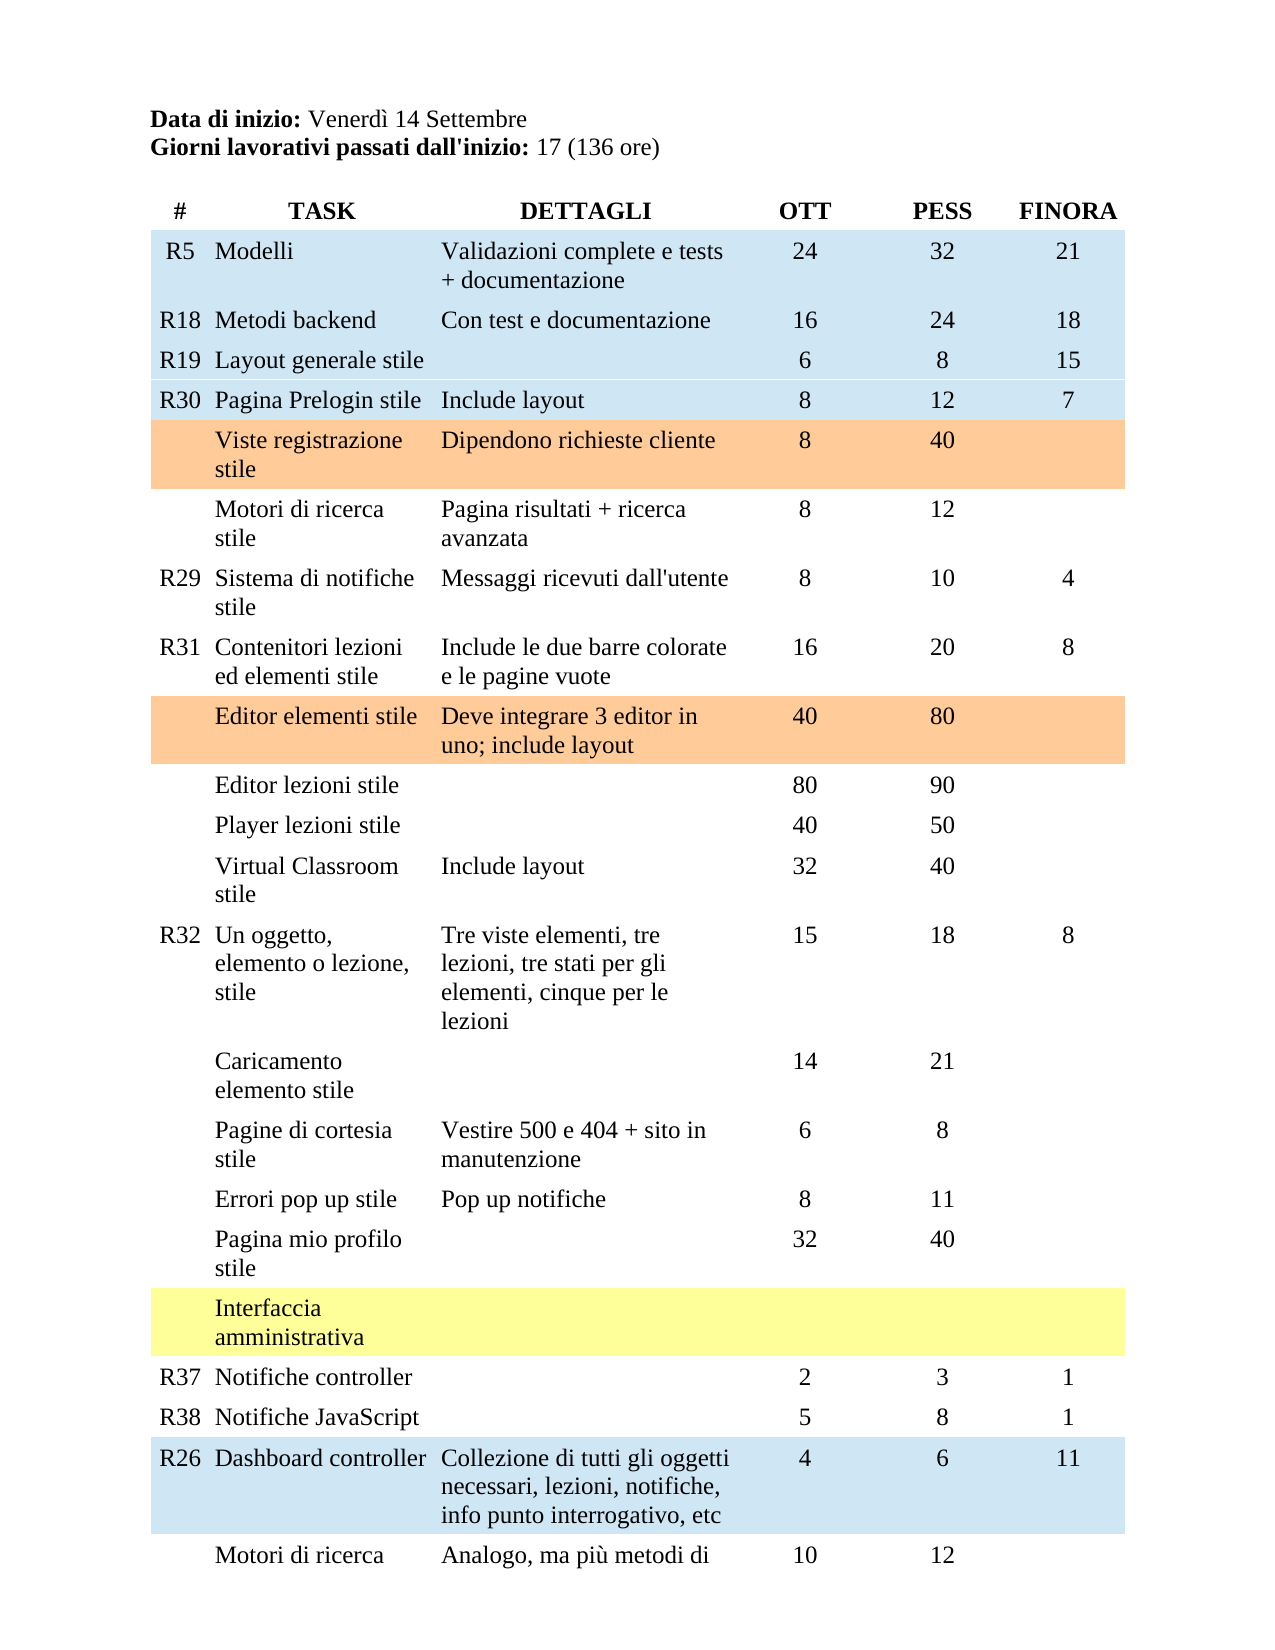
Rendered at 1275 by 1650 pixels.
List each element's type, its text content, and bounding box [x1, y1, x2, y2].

table_cell Include layout [435, 845, 736, 914]
table_cell 12 [874, 489, 1011, 558]
table_cell 3 [874, 1356, 1011, 1397]
table_cell 18 [1011, 299, 1125, 339]
table_cell Motori di ricerca [209, 1535, 435, 1575]
table_cell Editor lezioni stile [209, 765, 435, 805]
table_cell Motori di ricerca stile [209, 489, 435, 558]
table_cell 8 [874, 1397, 1011, 1437]
table_cell Vestire 500 e 404 + sito in manutenzione [435, 1109, 736, 1178]
table_cell 6 [736, 1109, 874, 1178]
table_cell [1011, 1219, 1125, 1287]
table_cell Dipendono richieste cliente [435, 420, 736, 489]
table_cell Pagina risultati + ricerca avanzata [435, 489, 736, 558]
table_cell [151, 1535, 209, 1575]
table_cell [151, 765, 209, 805]
table_cell Sistema di notifiche stile [209, 558, 435, 627]
table_cell 15 [1011, 339, 1125, 379]
table_header # [151, 190, 209, 230]
table_cell Layout generale stile [209, 339, 435, 379]
table_cell 40 [874, 420, 1011, 489]
table_cell Modelli [209, 230, 435, 299]
table_cell Include layout [435, 380, 736, 420]
table_cell Pagina Prelogin stile [209, 380, 435, 420]
table_cell Editor elementi stile [209, 696, 435, 764]
table_cell Messaggi ricevuti dall'utente [435, 558, 736, 627]
table_cell 11 [874, 1178, 1011, 1218]
table_cell 5 [736, 1397, 874, 1437]
table_cell [435, 1397, 736, 1437]
table_cell [435, 1219, 736, 1287]
table_cell Deve integrare 3 editor in uno; include layout [435, 696, 736, 764]
table_cell Con test e documentazione [435, 299, 736, 339]
table_cell [151, 489, 209, 558]
table_cell 24 [874, 299, 1011, 339]
table_cell Contenitori lezioni ed elementi stile [209, 627, 435, 696]
table_cell [435, 1288, 736, 1356]
table_cell 8 [1011, 914, 1125, 1040]
table_cell 40 [874, 845, 1011, 914]
table_cell [151, 1109, 209, 1178]
table_cell 6 [736, 339, 874, 379]
table_cell 21 [874, 1040, 1011, 1109]
table_cell Metodi backend [209, 299, 435, 339]
table_cell 8 [736, 558, 874, 627]
table_cell 8 [736, 1178, 874, 1218]
table_cell 8 [874, 339, 1011, 379]
table_cell 80 [736, 765, 874, 805]
table_cell [151, 696, 209, 764]
table_header OTT [736, 190, 874, 230]
table_cell [435, 1040, 736, 1109]
table_cell [874, 1288, 1011, 1356]
table_cell R31 [151, 627, 209, 696]
table_cell [1011, 696, 1125, 764]
table_cell [435, 339, 736, 379]
table_cell R29 [151, 558, 209, 627]
table_cell Notifiche controller [209, 1356, 435, 1397]
table_cell 16 [736, 627, 874, 696]
table_cell 7 [1011, 380, 1125, 420]
text Giorni lavorativi passati dall'inizio: 17 (136 ore) [150, 132, 1125, 161]
table_cell [1011, 1535, 1125, 1575]
table_cell Dashboard controller [209, 1437, 435, 1534]
table_cell 12 [874, 380, 1011, 420]
table_cell R32 [151, 914, 209, 1040]
table_cell 8 [874, 1109, 1011, 1178]
table_cell [1011, 1178, 1125, 1218]
table_cell Pagina mio profilo stile [209, 1219, 435, 1287]
table_cell Player lezioni stile [209, 805, 435, 845]
table_cell Pagine di cortesia stile [209, 1109, 435, 1178]
table_cell R37 [151, 1356, 209, 1397]
table_cell 4 [736, 1437, 874, 1534]
table_cell [151, 1219, 209, 1287]
table_cell 15 [736, 914, 874, 1040]
table_cell 21 [1011, 230, 1125, 299]
table_cell [1011, 845, 1125, 914]
table_cell 4 [1011, 558, 1125, 627]
table_cell 16 [736, 299, 874, 339]
table_cell [435, 805, 736, 845]
table_cell R19 [151, 339, 209, 379]
table_cell Notifiche JavaScript [209, 1397, 435, 1437]
table_cell Errori pop up stile [209, 1178, 435, 1218]
table_cell Validazioni complete e tests + documentazione [435, 230, 736, 299]
table_cell [1011, 765, 1125, 805]
table_cell [151, 420, 209, 489]
table_cell 10 [736, 1535, 874, 1575]
table_cell Analogo, ma più metodi di [435, 1535, 736, 1575]
table_cell [435, 765, 736, 805]
table_cell 20 [874, 627, 1011, 696]
table_cell Tre viste elementi, tre lezioni, tre stati per gli elementi, cinque per le lezioni [435, 914, 736, 1040]
text Data di inizio: Venerdì 14 Settembre [150, 104, 1125, 132]
table_cell 80 [874, 696, 1011, 764]
table_header TASK [209, 190, 435, 230]
table_cell Collezione di tutti gli oggetti necessari, lezioni, notifiche, info punto interrogativo, etc [435, 1437, 736, 1534]
table_cell Interfaccia amministrativa [209, 1288, 435, 1356]
table_cell [435, 1356, 736, 1397]
table_cell Pop up notifiche [435, 1178, 736, 1218]
table_cell [151, 1288, 209, 1356]
table_cell 1 [1011, 1397, 1125, 1437]
table_cell 2 [736, 1356, 874, 1397]
table_cell [1011, 1288, 1125, 1356]
table_cell 8 [1011, 627, 1125, 696]
table_cell 24 [736, 230, 874, 299]
table_cell [1011, 1109, 1125, 1178]
table_cell Viste registrazione stile [209, 420, 435, 489]
table_cell R38 [151, 1397, 209, 1437]
table_header FINORA [1011, 190, 1125, 230]
table_cell 32 [736, 845, 874, 914]
table_cell 8 [736, 380, 874, 420]
table_cell 90 [874, 765, 1011, 805]
table_cell 8 [736, 489, 874, 558]
table_cell 18 [874, 914, 1011, 1040]
table_cell 40 [736, 696, 874, 764]
table_cell Include le due barre colorate e le pagine vuote [435, 627, 736, 696]
table_cell [151, 845, 209, 914]
table_cell 11 [1011, 1437, 1125, 1534]
table_cell [1011, 489, 1125, 558]
table_cell [151, 1178, 209, 1218]
table_cell Un oggetto, elemento o lezione, stile [209, 914, 435, 1040]
table_cell 12 [874, 1535, 1011, 1575]
table_cell [1011, 805, 1125, 845]
table_cell 6 [874, 1437, 1011, 1534]
table_cell [151, 805, 209, 845]
table_cell Virtual Classroom stile [209, 845, 435, 914]
table_header PESS [874, 190, 1011, 230]
table_cell 8 [736, 420, 874, 489]
table_cell R30 [151, 380, 209, 420]
table_cell R5 [151, 230, 209, 299]
table_cell [736, 1288, 874, 1356]
table_cell Caricamento elemento stile [209, 1040, 435, 1109]
table_cell 14 [736, 1040, 874, 1109]
table_cell 1 [1011, 1356, 1125, 1397]
table_cell 40 [874, 1219, 1011, 1287]
table_cell [1011, 420, 1125, 489]
table_cell [151, 1040, 209, 1109]
table_cell [1011, 1040, 1125, 1109]
table_cell R26 [151, 1437, 209, 1534]
table_cell 32 [874, 230, 1011, 299]
table_cell 40 [736, 805, 874, 845]
table_cell R18 [151, 299, 209, 339]
table_header DETTAGLI [435, 190, 736, 230]
table_cell 32 [736, 1219, 874, 1287]
table_cell 50 [874, 805, 1011, 845]
table_cell 10 [874, 558, 1011, 627]
